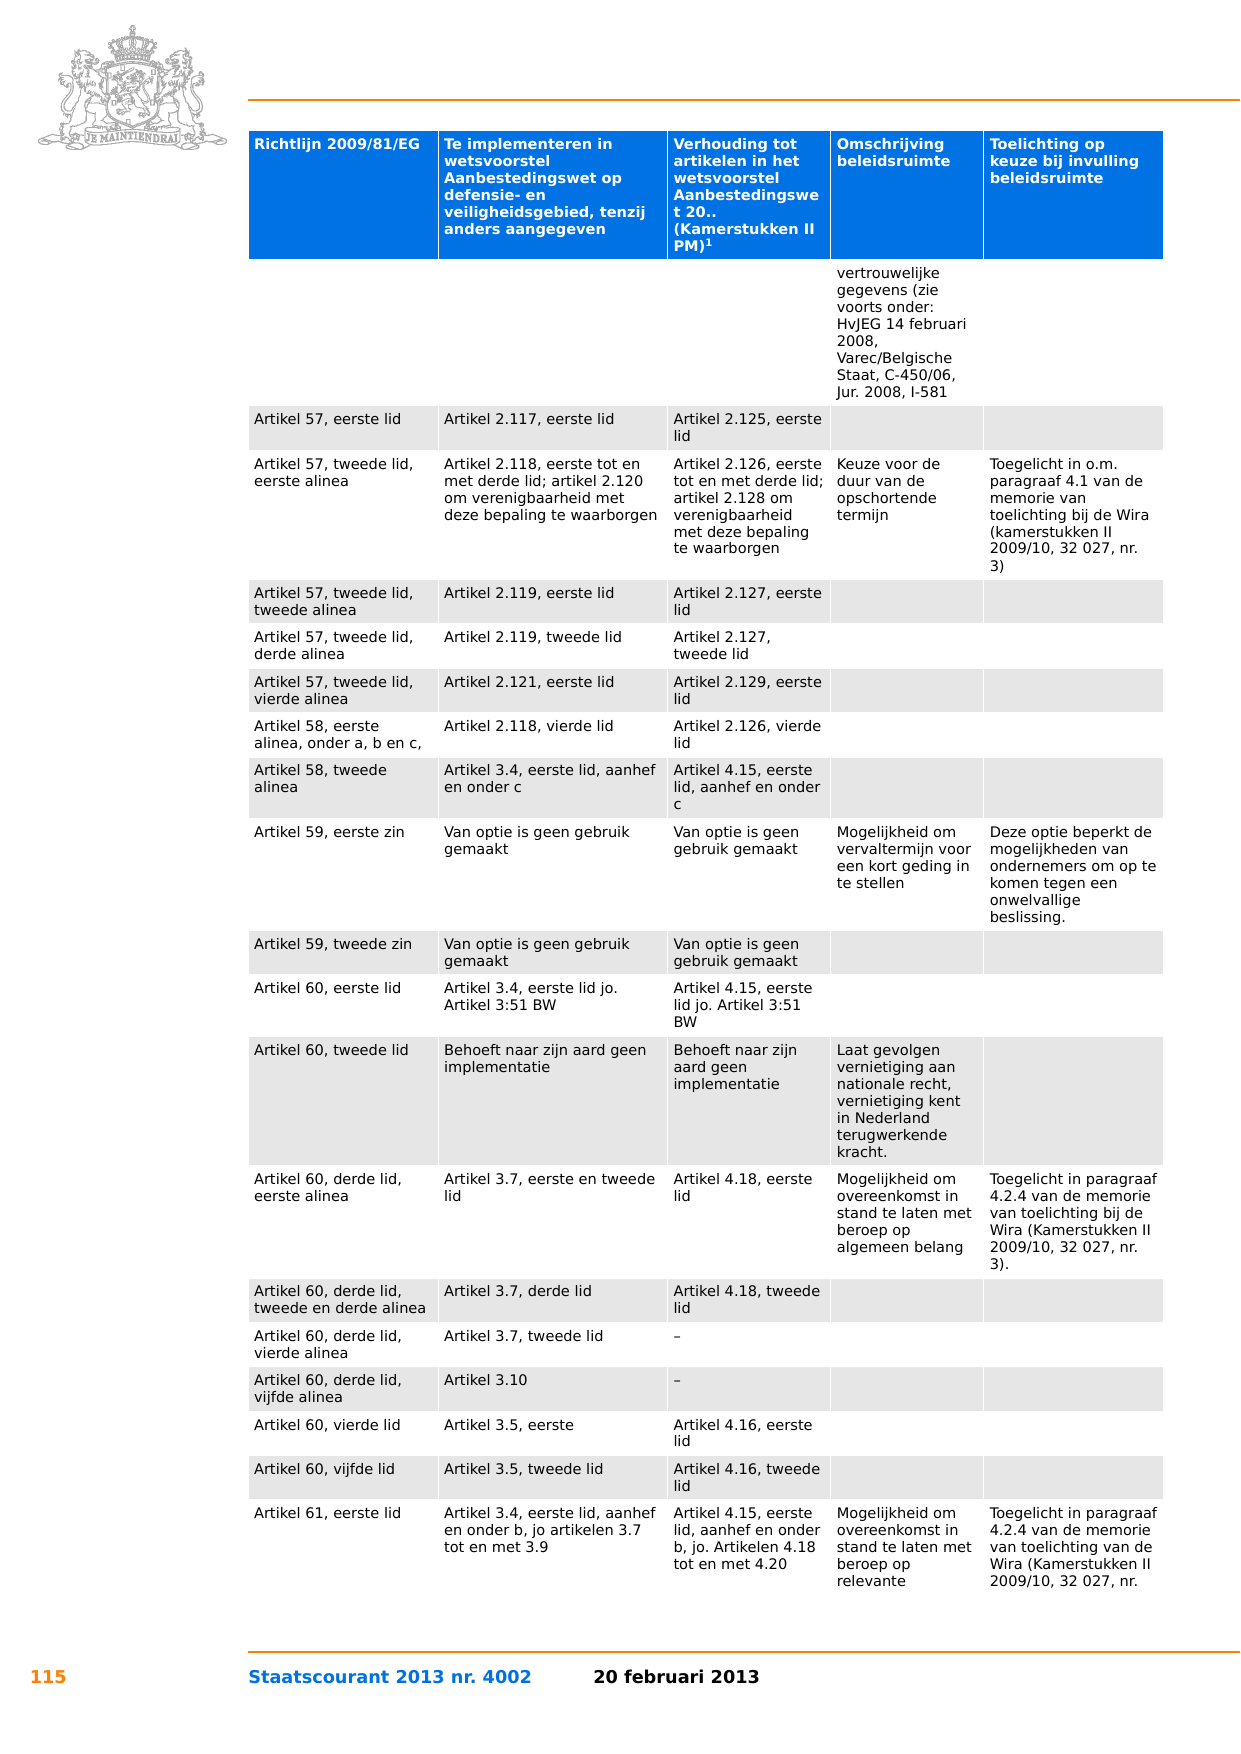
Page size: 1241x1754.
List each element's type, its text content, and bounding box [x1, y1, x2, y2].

table_cell Deze optie beperkt de mogelijkheden van ondernemers om op te komen tegen een onwelvallige beslissing. [984, 819, 1163, 930]
table_cell [984, 976, 1163, 1036]
table_cell Artikel 2.119, tweede lid [439, 625, 667, 668]
table_cell Artikel 60, derde lid, vierde alinea [249, 1323, 438, 1366]
table_cell Mogelijkheid om overeenkomst in stand te laten met beroep op relevante [831, 1500, 983, 1595]
table_cell Artikel 3.7, derde lid [439, 1279, 667, 1322]
table_cell [984, 758, 1163, 818]
table_cell Artikel 57, tweede lid, vierde alinea [249, 669, 438, 712]
table_cell Artikel 57, eerste lid [249, 406, 438, 450]
table_header Te implementeren in wetsvoorstel Aanbestedingswet op defensie- en veiligheidsgebied, tenzij anders aangegeven [439, 131, 667, 259]
table_cell Artikel 2.118, vierde lid [439, 713, 667, 757]
table_cell Artikel 3.4, eerste lid, aanhef en onder c [439, 758, 667, 818]
table_cell Artikel 3.4, eerste lid, aanhef en onder b, jo artikelen 3.7 tot en met 3.9 [439, 1500, 667, 1595]
table_cell Toegelicht in paragraaf 4.2.4 van de memorie van toelichting van de Wira (Kamerstukken II 2009/10, 32 027, nr. [984, 1500, 1163, 1595]
table_cell [249, 260, 438, 405]
table_cell [831, 669, 983, 712]
table_cell [831, 976, 983, 1036]
table_cell Artikel 3.5, eerste [439, 1412, 667, 1455]
table_cell Artikel 2.127, eerste lid [668, 580, 830, 623]
table_cell [668, 260, 830, 405]
table_header Omschrijving beleidsruimte [831, 131, 983, 259]
table_cell Mogelijkheid om overeenkomst in stand te laten met beroep op algemeen belang [831, 1166, 983, 1277]
table_cell Artikel 3.7, tweede lid [439, 1323, 667, 1366]
table_cell [831, 1279, 983, 1322]
table_cell Artikel 4.16, tweede lid [668, 1456, 830, 1499]
table_cell Artikel 60, eerste lid [249, 976, 438, 1036]
table_cell – [668, 1367, 830, 1411]
table_cell Laat gevolgen vernietiging aan nationale recht, vernietiging kent in Nederland terugwerkende kracht. [831, 1037, 983, 1165]
table_cell Artikel 3.4, eerste lid jo. Artikel 3:51 BW [439, 976, 667, 1036]
table_cell [984, 260, 1163, 405]
table_cell [831, 1367, 983, 1411]
table_cell [984, 1279, 1163, 1322]
table_cell Artikel 59, tweede zin [249, 931, 438, 974]
table_cell Artikel 2.117, eerste lid [439, 406, 667, 450]
table_cell [984, 406, 1163, 450]
table_cell [984, 931, 1163, 974]
table_cell [984, 1367, 1163, 1411]
table_cell [984, 1456, 1163, 1499]
table_cell Van optie is geen gebruik gemaakt [439, 931, 667, 974]
table_cell [984, 1412, 1163, 1455]
table_cell Van optie is geen gebruik gemaakt [668, 819, 830, 930]
table_cell [984, 580, 1163, 623]
table_cell Artikel 60, vijfde lid [249, 1456, 438, 1499]
table_cell Artikel 4.15, eerste lid, aanhef en onder c [668, 758, 830, 818]
table_cell [984, 625, 1163, 668]
table_cell Behoeft naar zijn aard geen implementatie [668, 1037, 830, 1165]
table_cell Artikel 61, eerste lid [249, 1500, 438, 1595]
table_cell – [668, 1323, 830, 1366]
table_cell Artikel 3.7, eerste en tweede lid [439, 1166, 667, 1277]
table_cell [984, 713, 1163, 757]
table_cell [831, 1412, 983, 1455]
table_cell Artikel 57, tweede lid, eerste alinea [249, 451, 438, 579]
table_cell Mogelijkheid om vervaltermijn voor een kort geding in te stellen [831, 819, 983, 930]
table_header Toelichting op keuze bij invulling beleidsruimte [984, 131, 1163, 259]
table_cell Behoeft naar zijn aard geen implementatie [439, 1037, 667, 1165]
table_cell Van optie is geen gebruik gemaakt [668, 931, 830, 974]
table_cell Artikel 4.15, eerste lid, aanhef en onder b, jo. Artikelen 4.18 tot en met 4.20 [668, 1500, 830, 1595]
table_cell Artikel 2.127, tweede lid [668, 625, 830, 668]
table_cell Artikel 60, derde lid, vijfde alinea [249, 1367, 438, 1411]
picture [38, 25, 227, 150]
table_cell Artikel 2.126, vierde lid [668, 713, 830, 757]
table_cell Artikel 4.15, eerste lid jo. Artikel 3:51 BW [668, 976, 830, 1036]
table_cell Artikel 60, tweede lid [249, 1037, 438, 1165]
table_cell Artikel 58, tweede alinea [249, 758, 438, 818]
table_cell Artikel 2.129, eerste lid [668, 669, 830, 712]
table_cell Van optie is geen gebruik gemaakt [439, 819, 667, 930]
table_header Richtlijn 2009/81/EG [249, 131, 438, 259]
table_cell Artikel 60, vierde lid [249, 1412, 438, 1455]
table_cell Artikel 60, derde lid, eerste alinea [249, 1166, 438, 1277]
table_cell [831, 406, 983, 450]
table_cell Artikel 59, eerste zin [249, 819, 438, 930]
table_cell Artikel 60, derde lid, tweede en derde alinea [249, 1279, 438, 1322]
table_cell Artikel 3.5, tweede lid [439, 1456, 667, 1499]
table_cell Artikel 2.126, eerste tot en met derde lid; artikel 2.128 om verenigbaarheid met deze bepaling te waarborgen [668, 451, 830, 579]
table_cell Toegelicht in o.m. paragraaf 4.1 van de memorie van toelichting bij de Wira (kamerstukken II 2009/10, 32 027, nr. 3) [984, 451, 1163, 579]
table_cell Artikel 2.119, eerste lid [439, 580, 667, 623]
table_cell Artikel 4.18, eerste lid [668, 1166, 830, 1277]
table_cell Keuze voor de duur van de opschortende termijn [831, 451, 983, 579]
table_cell [984, 669, 1163, 712]
table_cell Artikel 3.10 [439, 1367, 667, 1411]
table_cell vertrouwelijke gegevens (zie voorts onder: HvJEG 14 februari 2008, Varec/Belgische Staat, C-450/06, Jur. 2008, I-581 [831, 260, 983, 405]
table_cell [831, 625, 983, 668]
table_cell Artikel 58, eerste alinea, onder a, b en c, [249, 713, 438, 757]
table_cell [831, 1456, 983, 1499]
table_cell [984, 1323, 1163, 1366]
table_cell [831, 931, 983, 974]
table_cell Toegelicht in paragraaf 4.2.4 van de memorie van toelichting bij de Wira (Kamerstukken II 2009/10, 32 027, nr. 3). [984, 1166, 1163, 1277]
table_cell Artikel 2.118, eerste tot en met derde lid; artikel 2.120 om verenigbaarheid met deze bepaling te waarborgen [439, 451, 667, 579]
table_cell [831, 1323, 983, 1366]
table_cell [831, 713, 983, 757]
table_header Verhouding tot artikelen in het wetsvoorstel Aanbestedingswet 20.. (Kamerstukken II PM)1 [668, 131, 830, 259]
table_cell Artikel 57, tweede lid, tweede alinea [249, 580, 438, 623]
table_cell [984, 1037, 1163, 1165]
table_cell [831, 580, 983, 623]
table_cell Artikel 2.125, eerste lid [668, 406, 830, 450]
table_cell Artikel 4.16, eerste lid [668, 1412, 830, 1455]
table_cell Artikel 2.121, eerste lid [439, 669, 667, 712]
table_cell [831, 758, 983, 818]
table_cell [439, 260, 667, 405]
table_cell Artikel 4.18, tweede lid [668, 1279, 830, 1322]
table_cell Artikel 57, tweede lid, derde alinea [249, 625, 438, 668]
